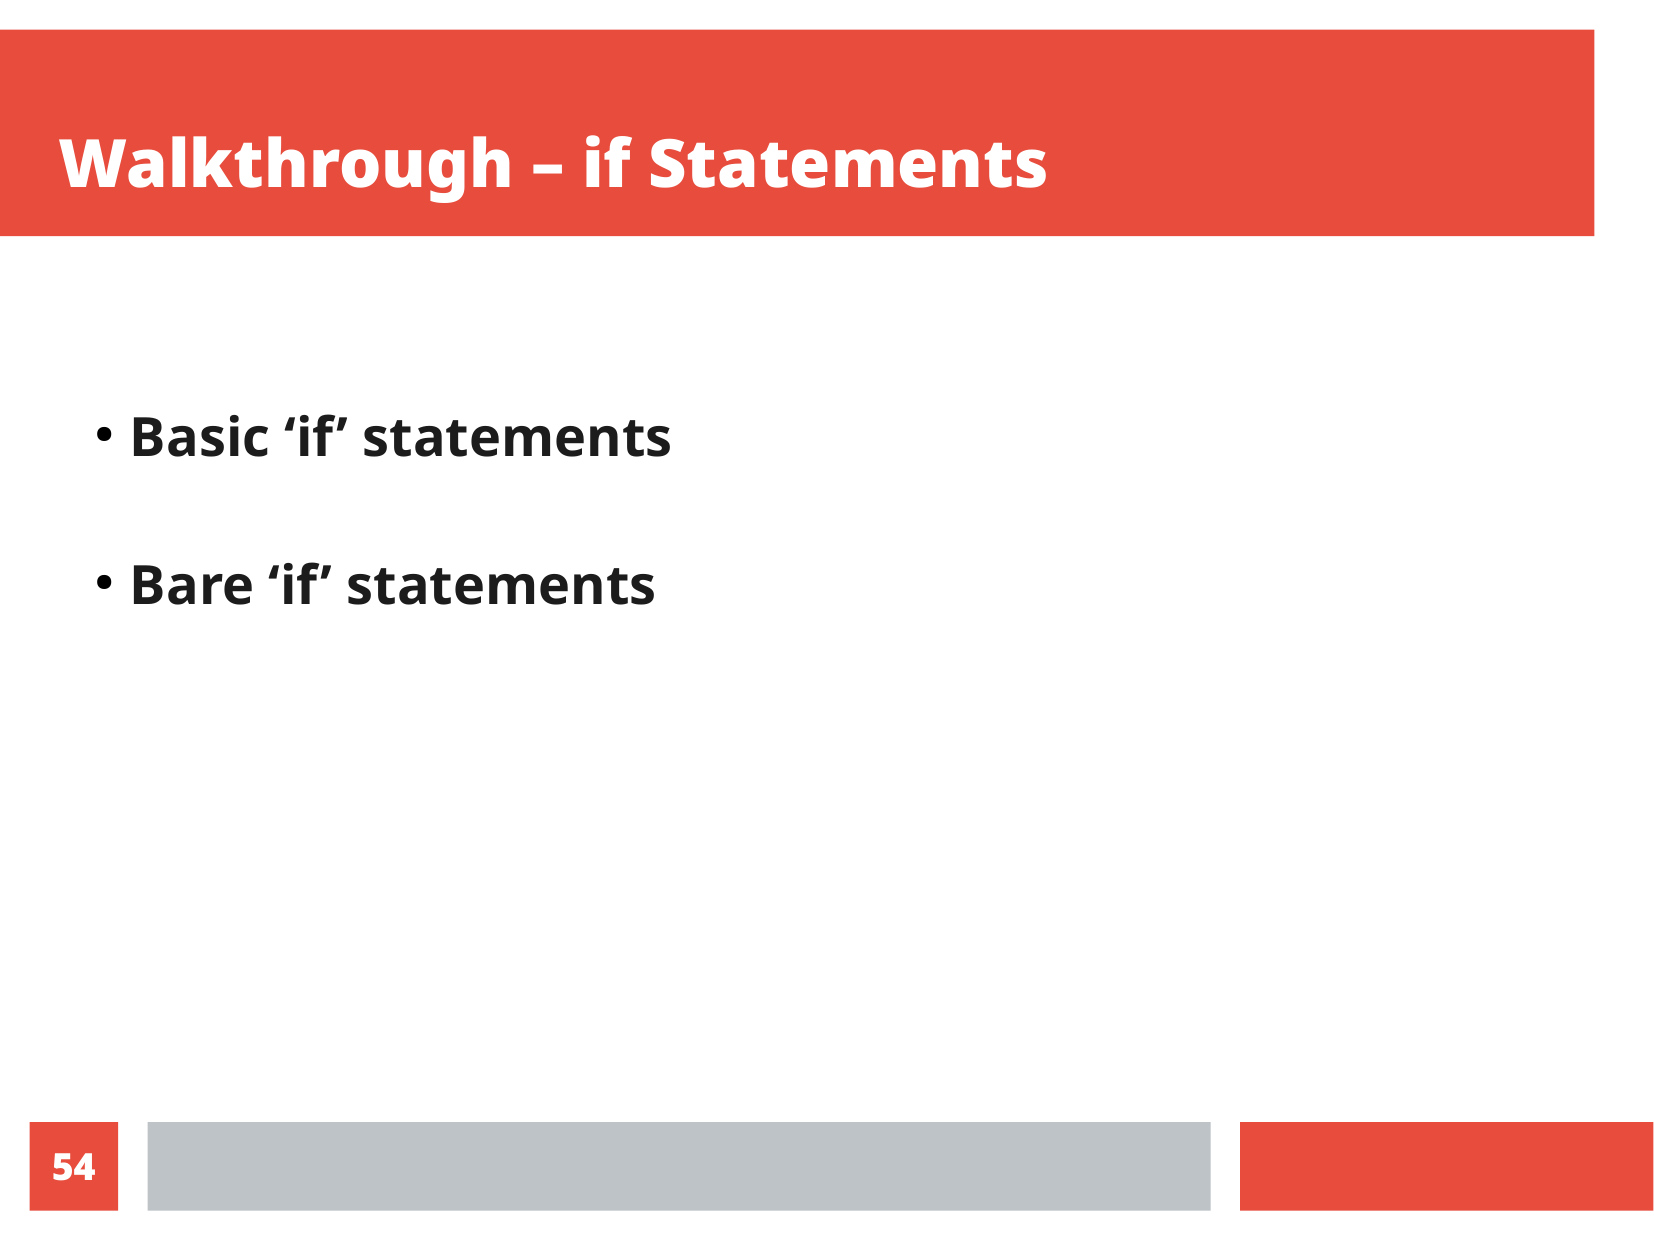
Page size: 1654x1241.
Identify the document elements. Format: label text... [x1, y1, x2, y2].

title Walkthrough – if Statements [59, 59, 1595, 207]
subtitle Basic ‘if’ statements Bare ‘if’ statements [59, 324, 1565, 1093]
